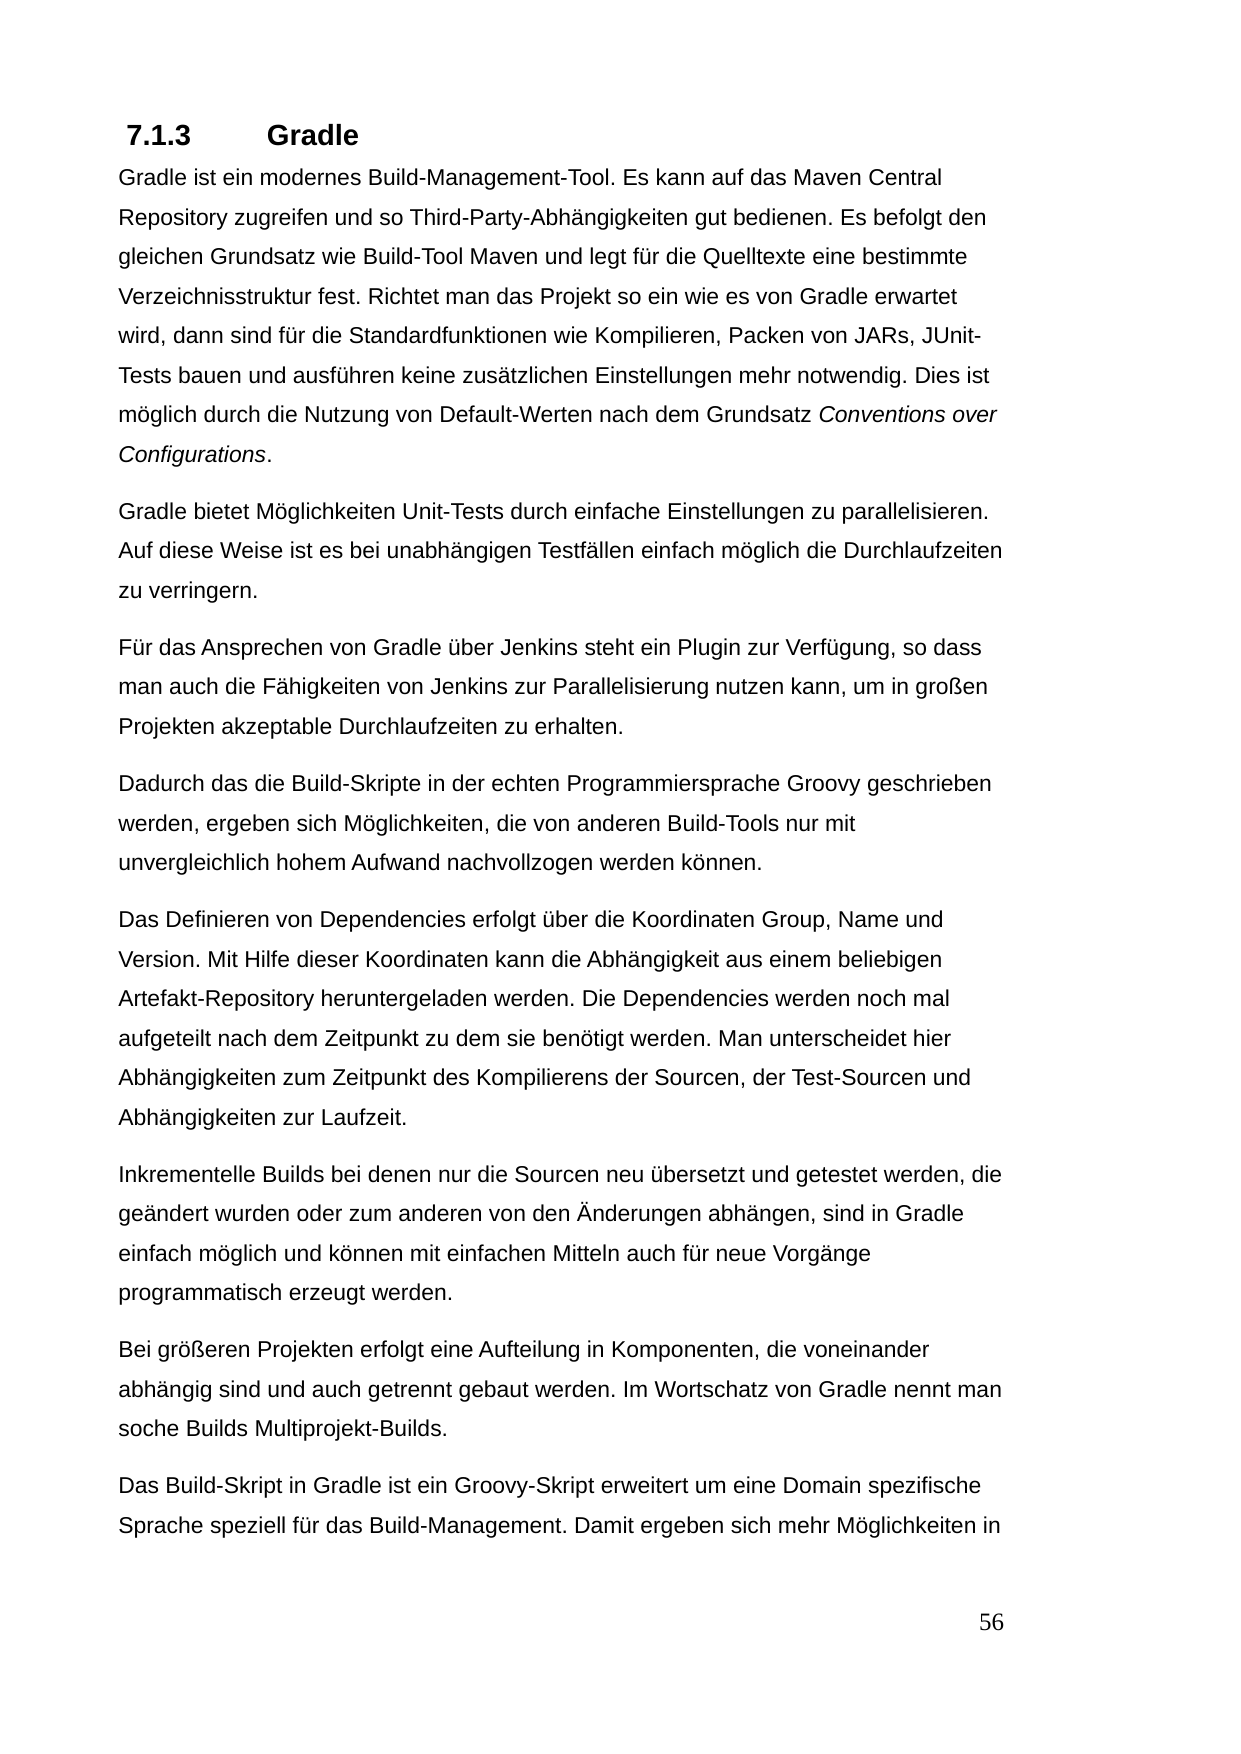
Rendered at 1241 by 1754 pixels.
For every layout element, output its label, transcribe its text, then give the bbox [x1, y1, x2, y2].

text Das Build-Skript in Gradle ist ein Groovy-Skript erweitert um eine Domain spezifische Sprache speziell für das Build-Management. Damit ergeben sich mehr Möglichkeiten in [118, 1472, 1004, 1538]
text Inkrementelle Builds bei denen nur die Sourcen neu übersetzt und getestet werden, die geändert wurden oder zum anderen von den Änderungen abhängen, sind in Gradle einfach möglich und können mit einfachen Mitteln auch für neue Vorgänge programmatisch erzeugt werden. [118, 1161, 1004, 1306]
text Gradle bietet Möglichkeiten Unit-Tests durch einfache Einstellungen zu parallelisieren. Auf diese Weise ist es bei unabhängigen Testfällen einfach möglich die Durchlaufzeiten zu verringern. [118, 498, 1004, 603]
text Für das Ansprechen von Gradle über Jenkins steht ein Plugin zur Verfügung, so dass man auch die Fähigkeiten von Jenkins zur Parallelisierung nutzen kann, um in großen Projekten akzeptable Durchlaufzeiten zu erhalten. [118, 634, 1004, 739]
text Gradle ist ein modernes Build-Management-Tool. Es kann auf das Maven Central Repository zugreifen und so Third-Party-Abhängigkeiten gut bedienen. Es befolgt den gleichen Grundsatz wie Build-Tool Maven und legt für die Quelltexte eine bestimmte Verzeichnisstruktur fest. Richtet man das Projekt so ein wie es von Gradle erwartet wird, dann sind für die Standardfunktionen wie Kompilieren, Packen von JARs, JUnit-Tests bauen und ausführen keine zusätzlichen Einstellungen mehr notwendig. Dies ist möglich durch die Nutzung von Default-Werten nach dem Grundsatz Conventions over Configurations. [118, 164, 1004, 467]
text Bei größeren Projekten erfolgt eine Aufteilung in Komponenten, die voneinander abhängig sind und auch getrennt gebaut werden. Im Wortschatz von Gradle nennt man soche Builds Multiprojekt-Builds. [118, 1336, 1004, 1442]
text Dadurch das die Build-Skripte in der echten Programmiersprache Groovy geschrieben werden, ergeben sich Möglichkeiten, die von anderen Build-Tools nur mit unvergleichlich hohem Aufwand nachvollzogen werden können. [118, 770, 1004, 875]
text Das Definieren von Dependencies erfolgt über die Koordinaten Group, Name und Version. Mit Hilfe dieser Koordinaten kann die Abhängigkeit aus einem beliebigen Artefakt-Repository heruntergeladen werden. Die Dependencies werden noch mal aufgeteilt nach dem Zeitpunkt zu dem sie benötigt werden. Man unterscheidet hier Abhängigkeiten zum Zeitpunkt des Kompilierens der Sourcen, der Test-Sourcen und Abhängigkeiten zur Laufzeit. [118, 906, 1004, 1130]
subtitle Gradle [118, 118, 1004, 152]
